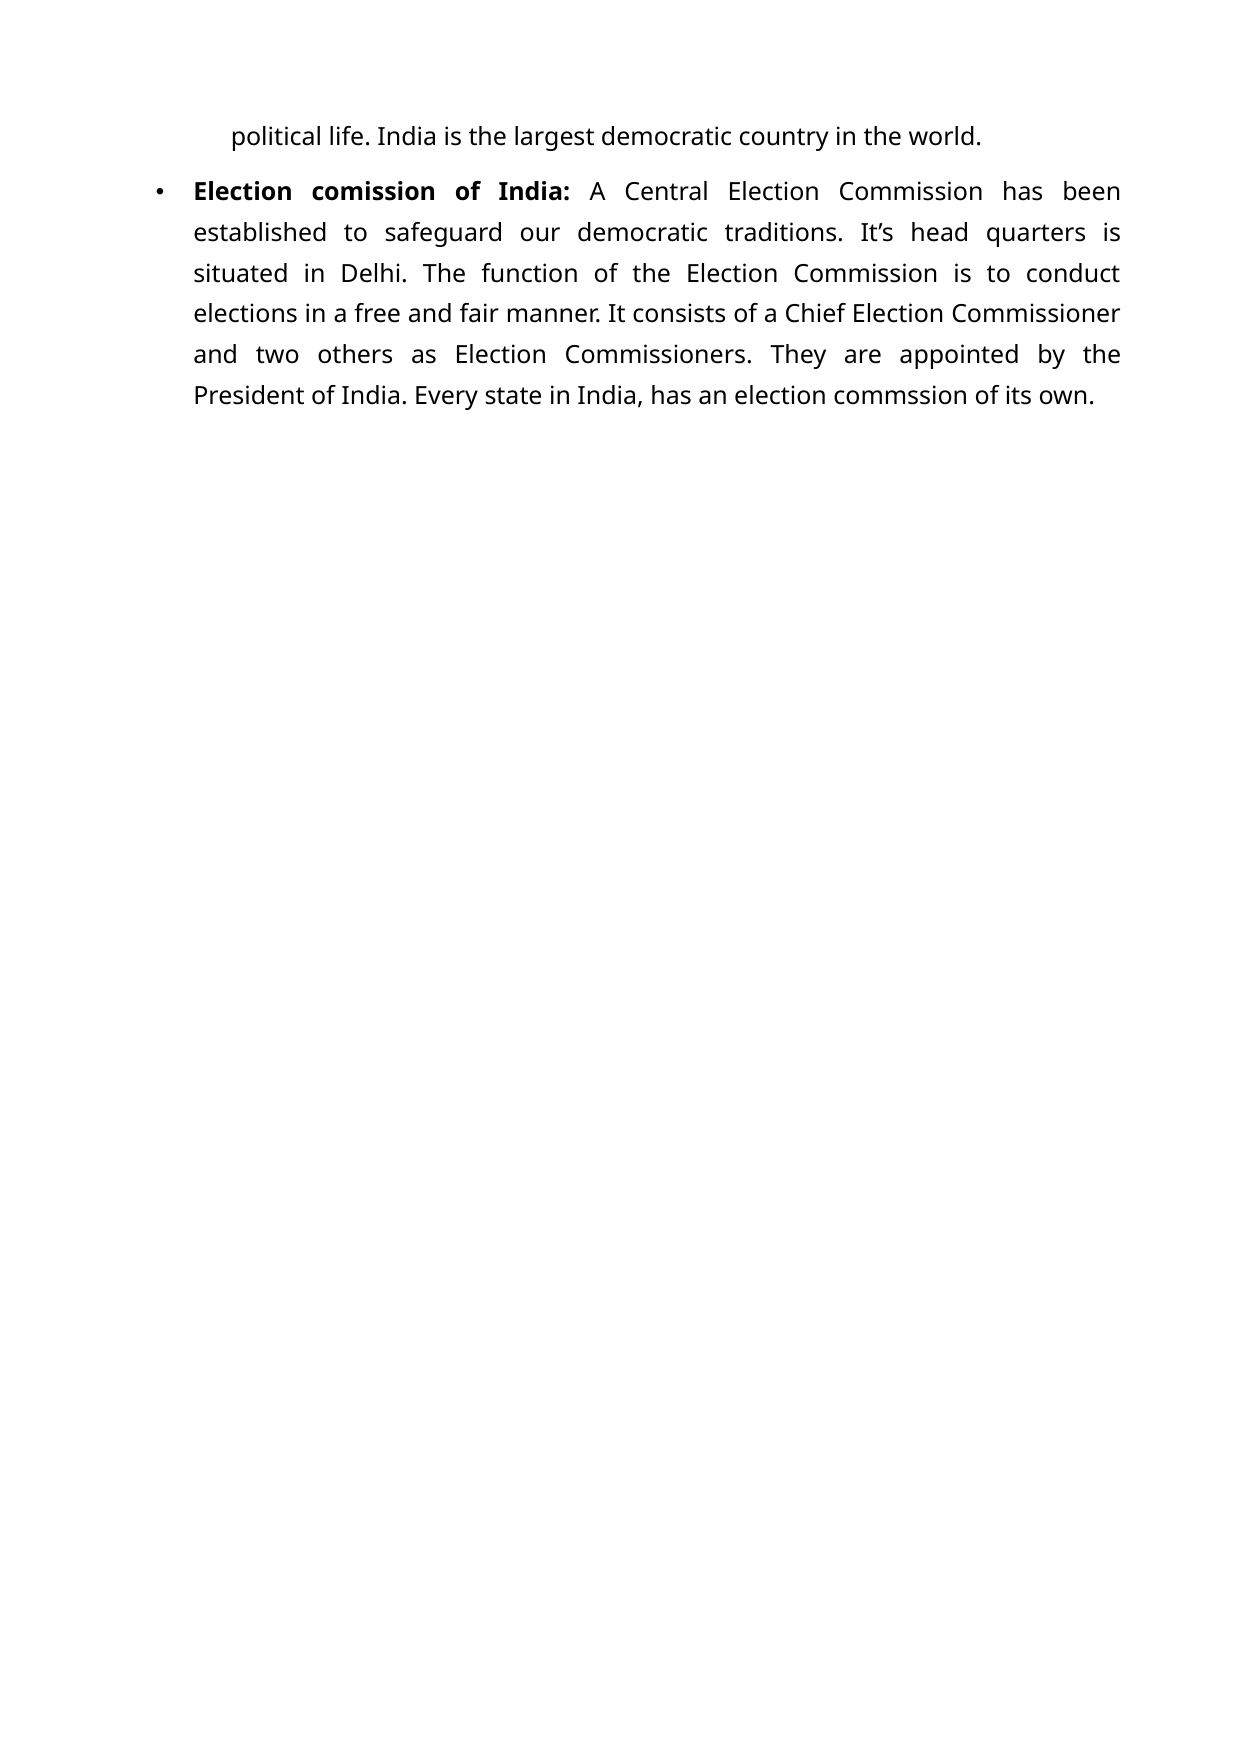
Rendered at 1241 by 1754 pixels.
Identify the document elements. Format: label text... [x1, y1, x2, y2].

list Election comission of India: A Central Election Commission has been established to safeguard our democratic traditions. It’s head quarters is situated in Delhi. The function of the Election Commission is to conduct elections in a free and fair manner. It consists of a Chief Election Commissioner and two others as Election Commissioners. They are appointed by the President of India. Every state in India, has an election commssion of its own. [156, 173, 1122, 412]
list political life. India is the largest democratic country in the world. [193, 118, 1122, 152]
